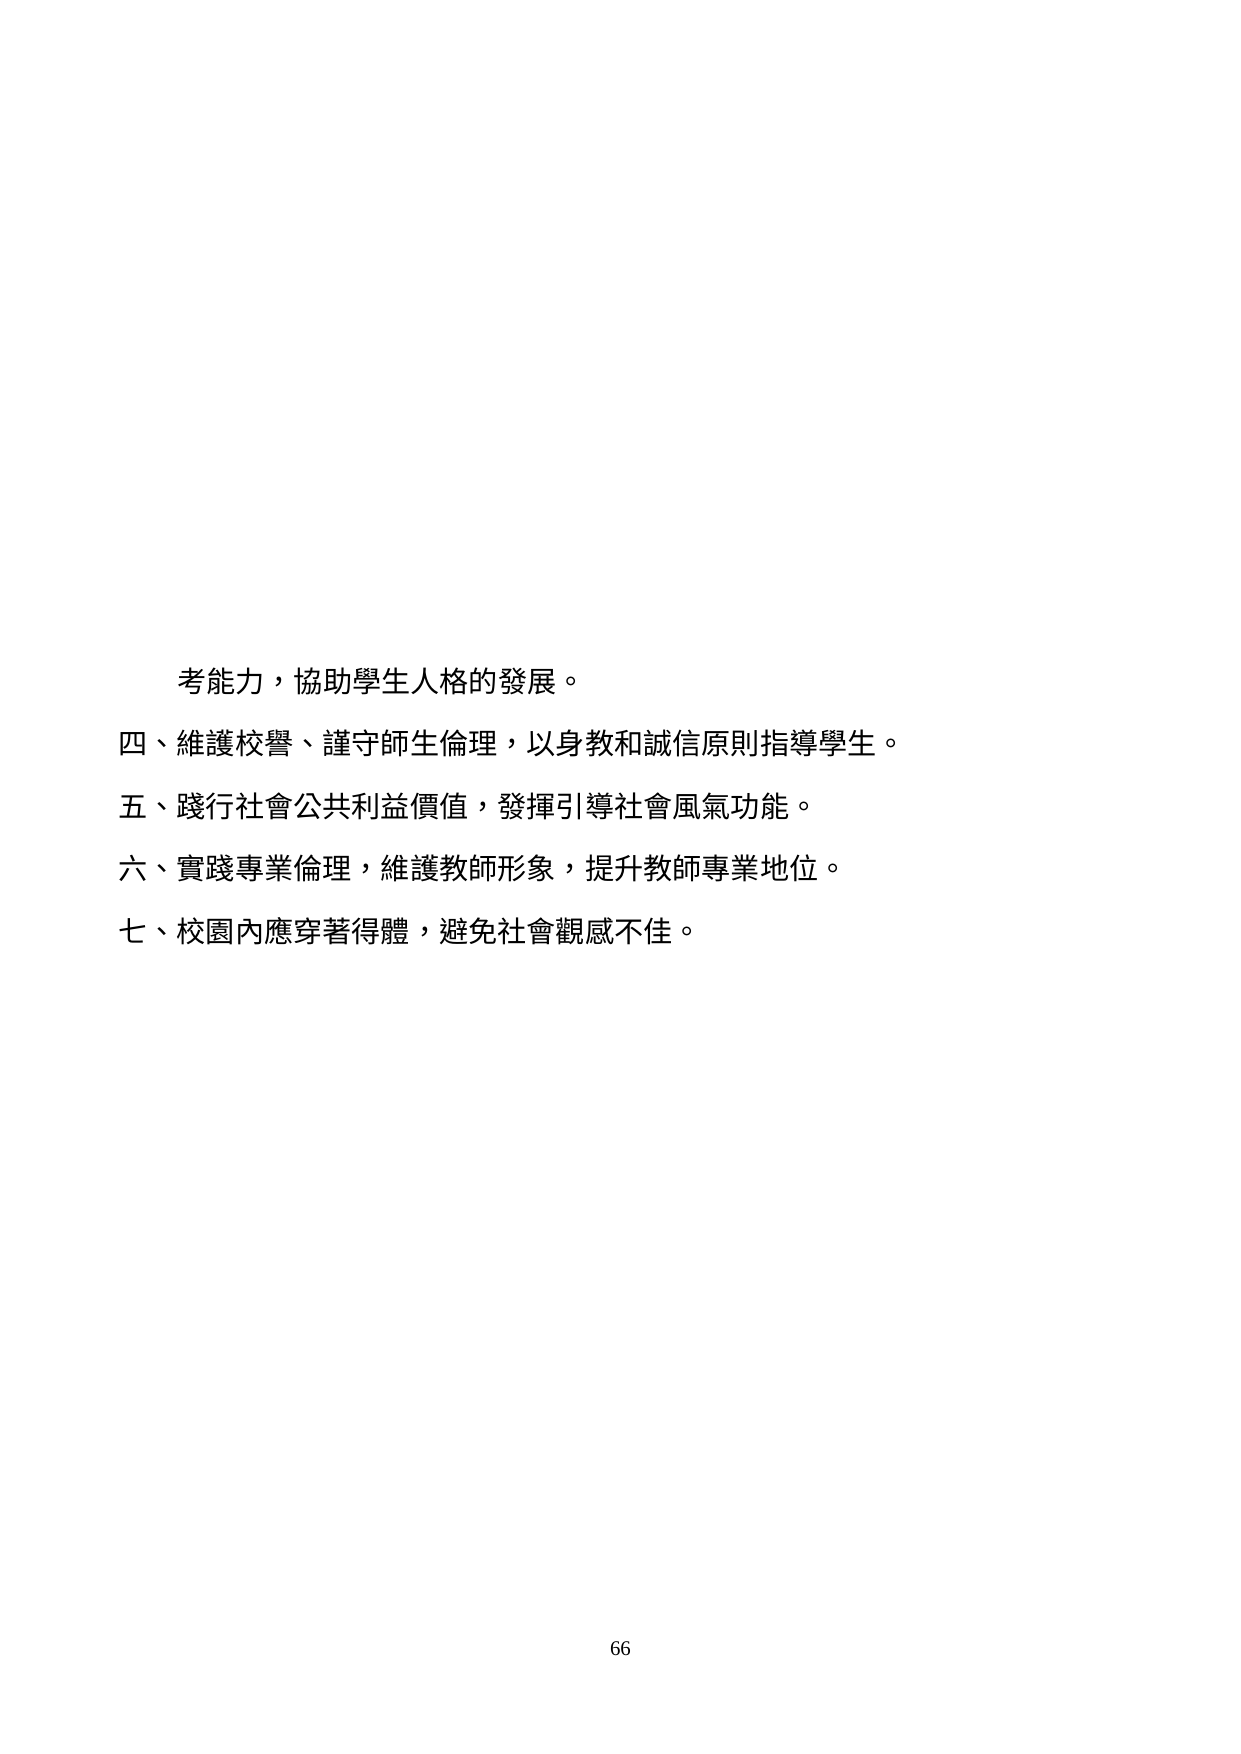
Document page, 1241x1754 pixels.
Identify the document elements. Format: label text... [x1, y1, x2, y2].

text 七、校園內應穿著得體，避免社會觀感不佳。 [118, 892, 1122, 955]
text 五、踐行社會公共利益價值，發揮引導社會風氣功能。 [118, 767, 1122, 830]
text 考能力，協助學生人格的發展。 [118, 642, 1122, 705]
text 六、實踐專業倫理，維護教師形象，提升教師專業地位。 [118, 830, 1122, 892]
text 四、維護校譽、謹守師生倫理，以身教和誠信原則指導學生。 [118, 705, 1122, 767]
